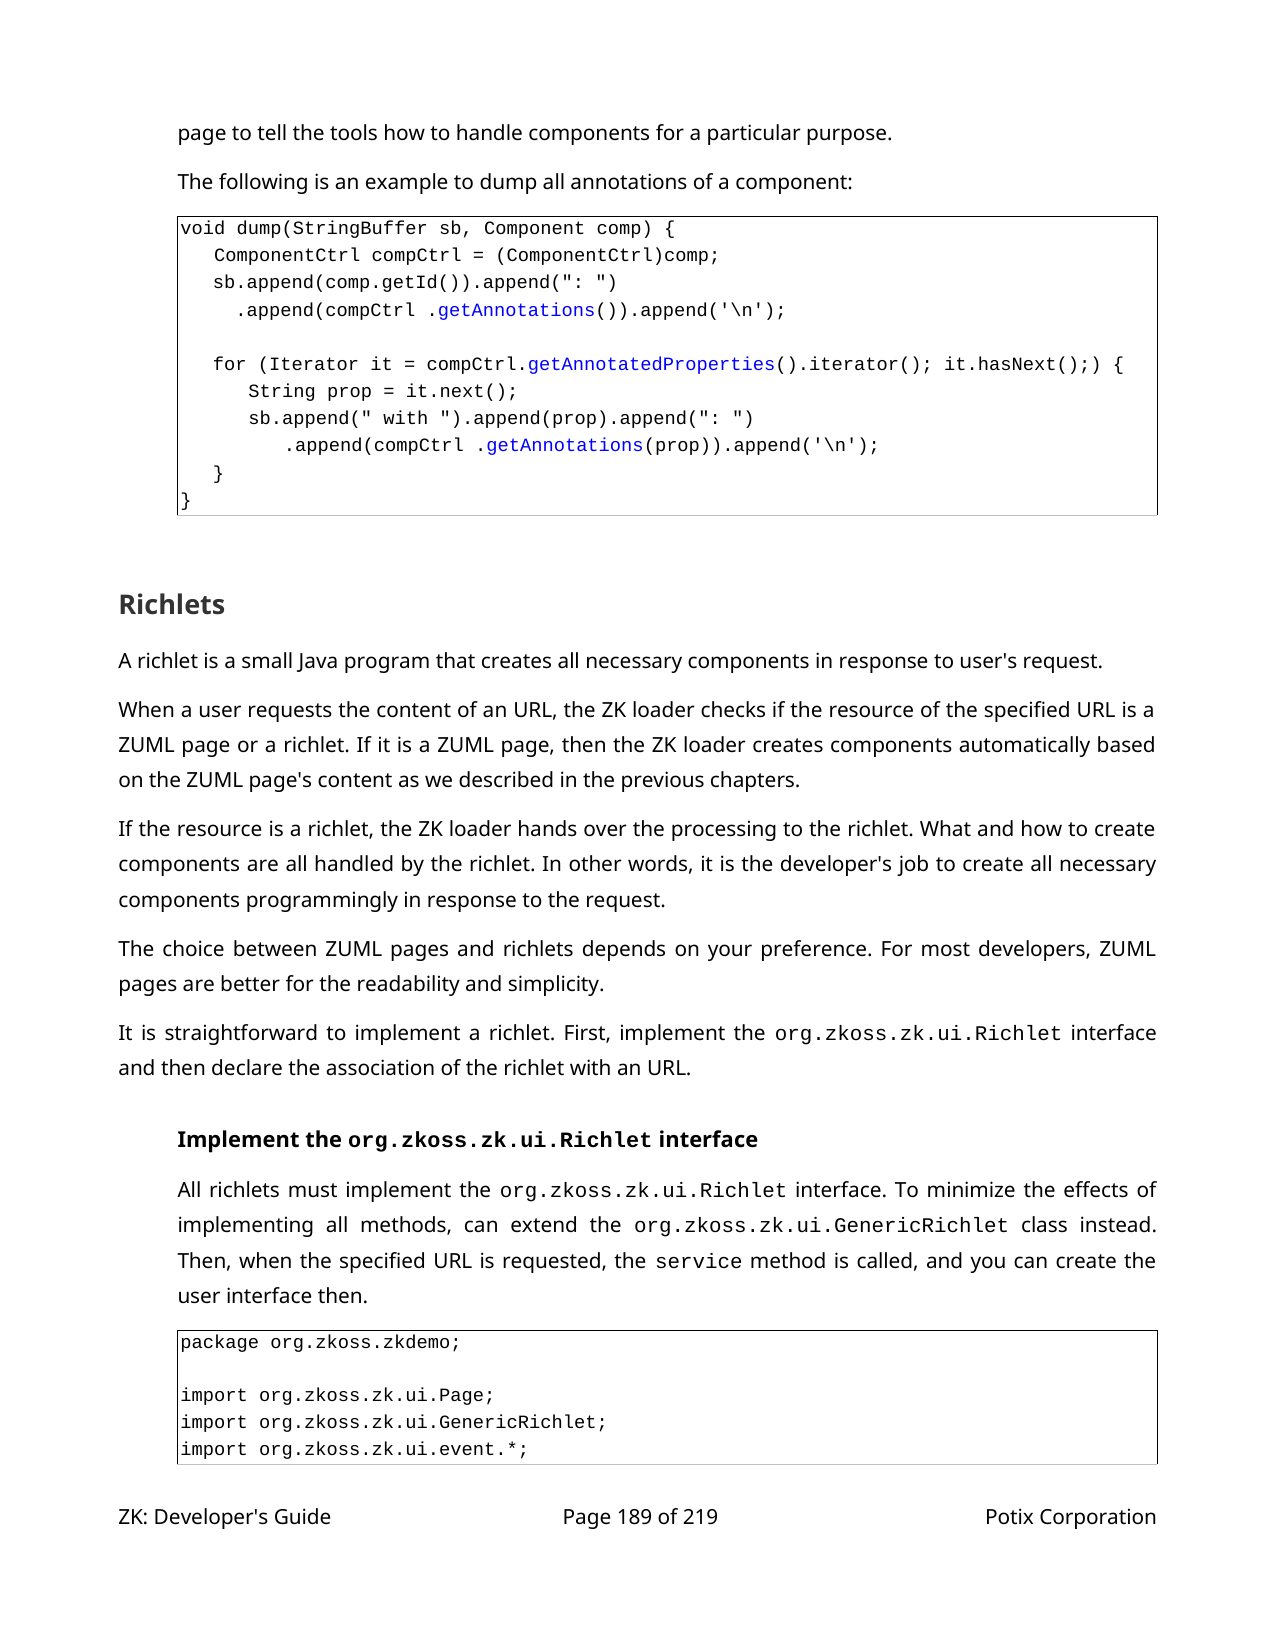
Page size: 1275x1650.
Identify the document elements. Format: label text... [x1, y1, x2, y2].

text ComponentCtrl compCtrl = (ComponentCtrl)comp; [178, 243, 1157, 267]
text for (Iterator it = compCtrl.getAnnotatedProperties().iterator(); it.hasNext();) { [178, 352, 1157, 376]
text sb.append(comp.getId()).append(": ") [178, 270, 1157, 294]
text .append(compCtrl .getAnnotations(prop)).append('\n'); [178, 433, 1157, 458]
text } [178, 488, 1157, 515]
text If the resource is a richlet, the ZK loader hands over the processing to the richlet. What and how to create components are all handled by the richlet. In other words, it is the developer's job to create all necessary components programmingly in response to the request. [118, 814, 1157, 913]
text page to tell the tools how to handle components for a particular purpose. [177, 118, 1157, 146]
text The following is an example to dump all annotations of a component: [177, 167, 1157, 195]
text A richlet is a small Java program that creates all necessary components in response to user's request. [118, 646, 1157, 674]
text package org.zkoss.zkdemo; import org.zkoss.zk.ui.Page; import org.zkoss.zk.ui.GenericRichlet; import org.zkoss.zk.ui.event.*; [178, 1331, 1157, 1464]
text .append(compCtrl .getAnnotations()).append('\n'); [178, 297, 1157, 322]
subtitle Richlets [118, 586, 1157, 623]
text String prop = it.next(); [178, 379, 1157, 403]
subtitle Implement the org.zkoss.zk.ui.Richlet interface [177, 1124, 1157, 1154]
text The choice between ZUML pages and richlets depends on your preference. For most developers, ZUML pages are better for the readability and simplicity. [118, 934, 1157, 997]
text All richlets must implement the org.zkoss.zk.ui.Richlet interface. To minimize the effects of implementing all methods, can extend the org.zkoss.zk.ui.GenericRichlet class instead. Then, when the specified URL is requested, the service method is called, and you can create the user interface then. [177, 1175, 1157, 1309]
text It is straightforward to implement a richlet. First, implement the org.zkoss.zk.ui.Richlet interface and then declare the association of the richlet with an URL. [118, 1018, 1157, 1081]
text } [178, 461, 1157, 485]
text sb.append(" with ").append(prop).append(": ") [178, 406, 1157, 430]
text When a user requests the content of an URL, the ZK loader checks if the resource of the specified URL is a ZUML page or a richlet. If it is a ZUML page, then the ZK loader creates components automatically based on the ZUML page's content as we described in the previous chapters. [118, 695, 1157, 794]
text void dump(StringBuffer sb, Component comp) { [178, 217, 1157, 240]
